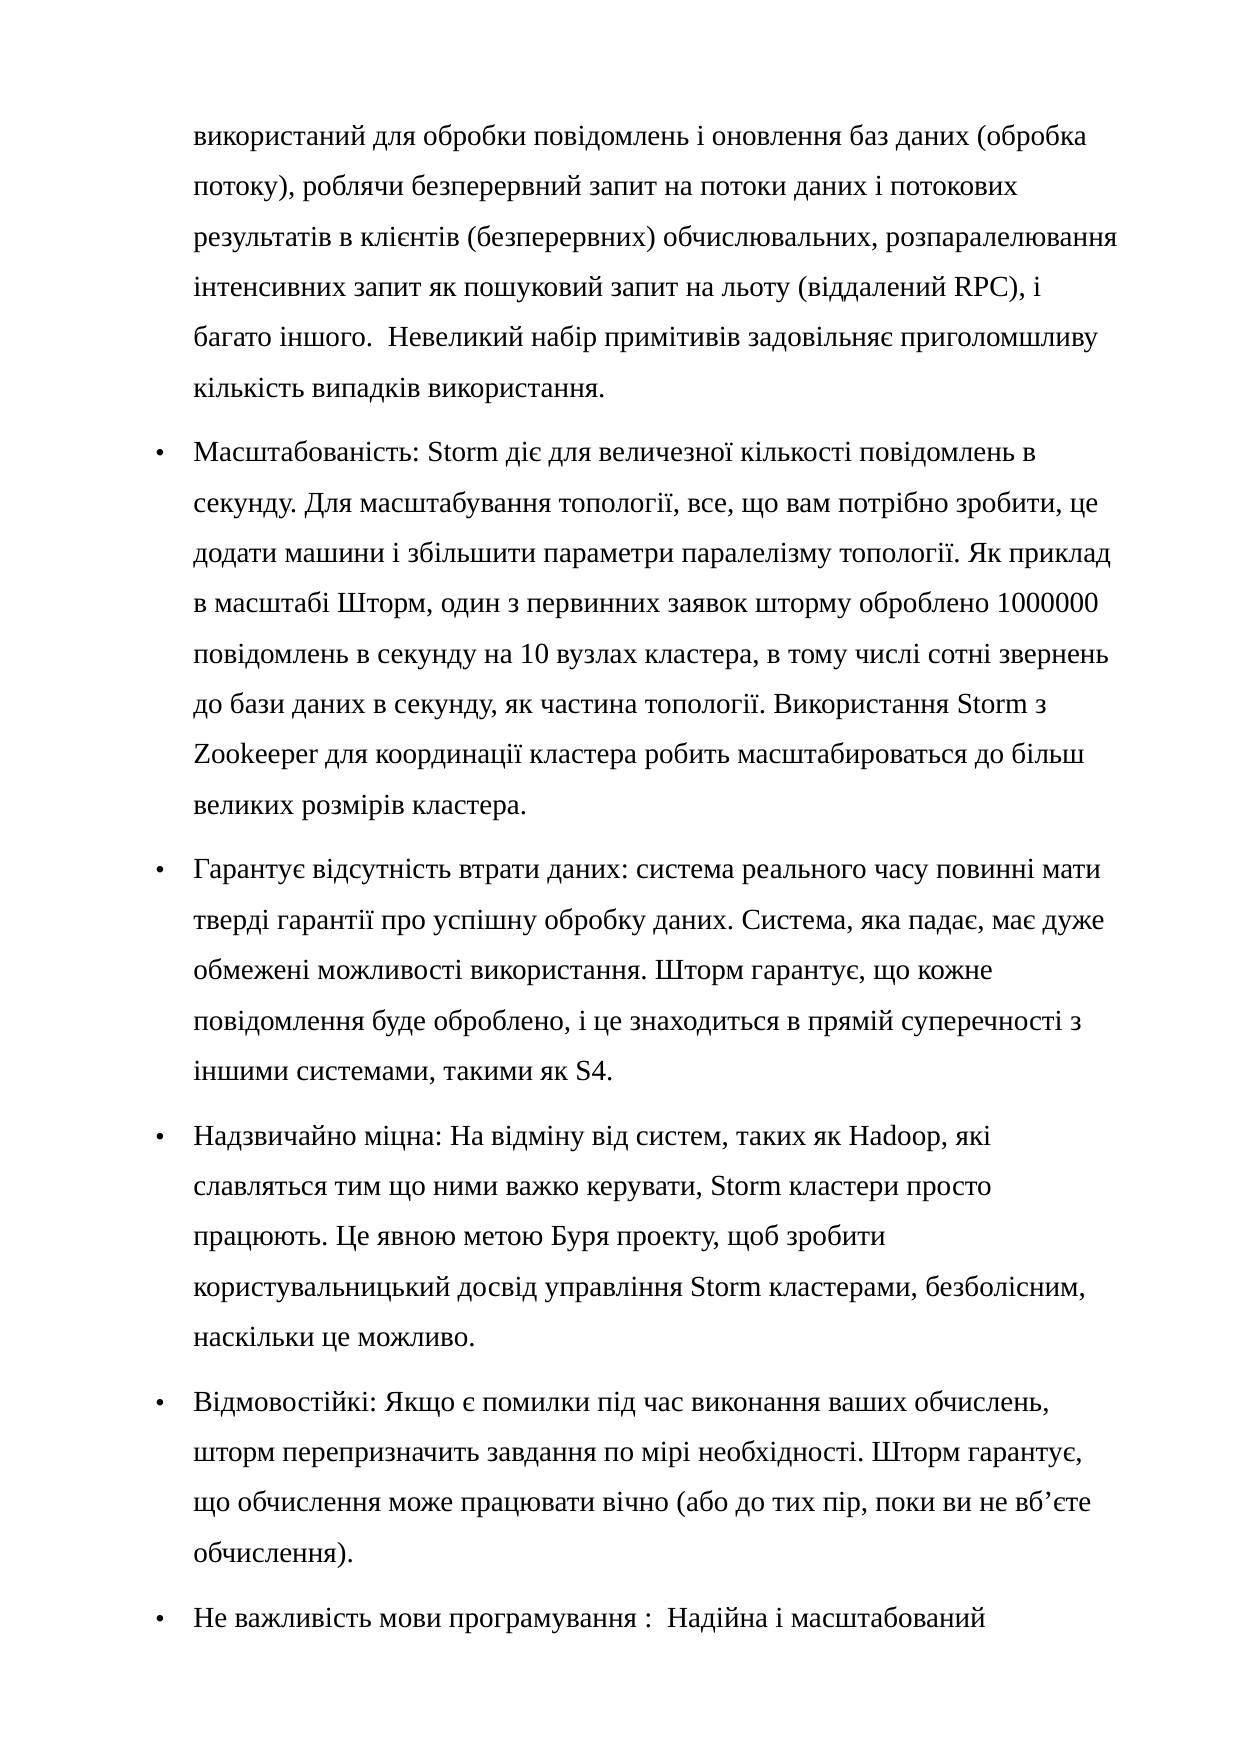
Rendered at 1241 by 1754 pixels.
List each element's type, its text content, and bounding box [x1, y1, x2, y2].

list Гарантує відсутність втрати даних: система реального часу повинні мати тверді гарантії про успішну обробку даних. Система, яка падає, має дуже обмежені можливості використання. Шторм гарантує, що кожне повідомлення буде оброблено, і це знаходиться в прямій суперечності з іншими системами, такими як S4. [156, 852, 1122, 1086]
list використаний для обробки повідомлень і оновлення баз даних (обробка потоку), роблячи безперервний запит на потоки даних і потокових результатів в клієнтів (безперервних) обчислювальних, розпаралелювання інтенсивних запит як пошуковий запит на льоту (віддалений RPC), і багато іншого. Невеликий набір примітивів задовільняє приголомшливу кількість випадків використання. [156, 118, 1122, 403]
list Масштабованість: Storm діє для величезної кількості повідомлень в секунду. Для масштабування топології, все, що вам потрібно зробити, це додати машини і збільшити параметри паралелізму топології. Як приклад в масштабі Шторм, один з первинних заявок шторму оброблено 1000000 повідомлень в секунду на 10 вузлах кластера, в тому числі сотні звернень до бази даних в секунду, як частина топології. Використання Storm з Zookeeper для координації кластера робить масштабироваться до більш великих розмірів кластера. [156, 434, 1122, 820]
list Надзвичайно міцна: На відміну від систем, таких як Hadoop, які славляться тим що ними важко керувати, Storm кластери просто працюють. Це явною метою Буря проекту, щоб зробити користувальницький досвід управління Storm кластерами, безболісним, наскільки це можливо. [156, 1118, 1122, 1353]
list Відмовостійкі: Якщо є помилки під час виконання ваших обчислень, шторм перепризначить завдання по мірі необхідності. Шторм гарантує, що обчислення може працювати вічно (або до тих пір, поки ви не вб’єте обчислення). [156, 1384, 1122, 1568]
list Не важливість мови програмування : Надійна і масштабований [156, 1600, 1122, 1633]
